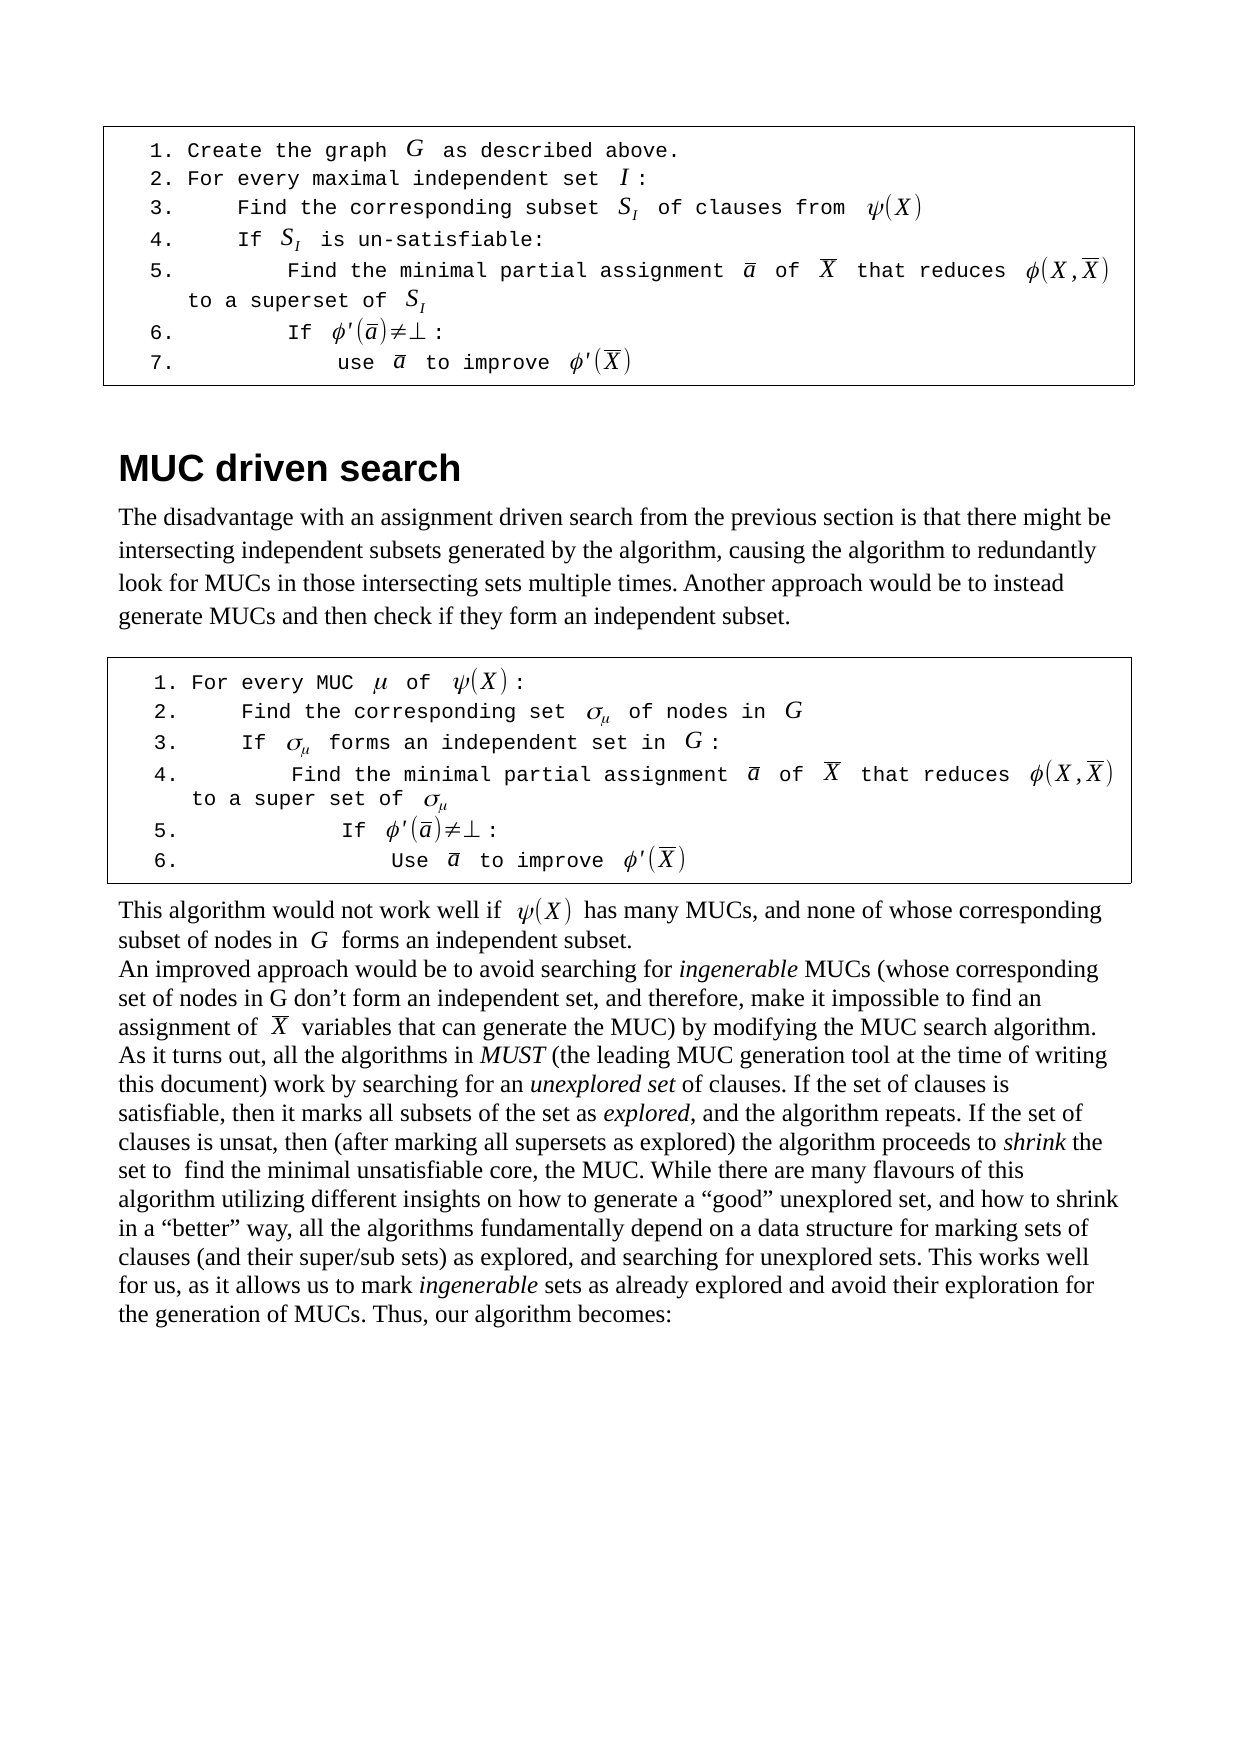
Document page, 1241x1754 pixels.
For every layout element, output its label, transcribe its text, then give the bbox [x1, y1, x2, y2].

list Find the minimal partial assignment of that reduces to a super set of [154, 758, 1122, 814]
list If is un-satisfiable: [149, 224, 1125, 255]
list Find the minimal partial assignment of that reduces to a superset of [149, 255, 1125, 316]
list Use to improve [154, 844, 1122, 874]
text The disadvantage with an assignment driven search from the previous section is that there might be intersecting independent subsets generated by the algorithm, causing the algorithm to redundantly look for MUCs in those intersecting sets multiple times. Another approach would be to instead generate MUCs and then check if they form an independent subset. [118, 502, 1122, 630]
list Create the graph as described above. [149, 135, 1125, 163]
list Find the corresponding subset of clauses from [149, 192, 1125, 224]
text An improved approach would be to avoid searching for ingenerable MUCs (whose corresponding set of nodes in G don’t form an independent set, and therefore, make it impossible to find an assignment of variables that can generate the MUC) by modifying the MUC search algorithm. As it turns out, all the algorithms in MUST (the leading MUC generation tool at the time of writing this document) work by searching for an unexplored set of clauses. If the set of clauses is satisfiable, then it marks all subsets of the set as explored, and the algorithm repeats. If the set of clauses is unsat, then (after marking all supersets as explored) the algorithm proceeds to shrink the set to find the minimal unsatisfiable core, the MUC. While there are many flavours of this algorithm utilizing different insights on how to generate a “good” unexplored set, and how to shrink in a “better” way, all the algorithms fundamentally depend on a data structure for marking sets of clauses (and their super/sub sets) as explored, and searching for unexplored sets. This works well for us, as it allows us to mark ingenerable sets as already explored and avoid their exploration for the generation of MUCs. Thus, our algorithm becomes: [118, 954, 1122, 1328]
text This algorithm would not work well if has many MUCs, and none of whose corresponding subset of nodes in forms an independent subset. [118, 884, 1122, 954]
subtitle MUC driven search [118, 446, 1122, 489]
text [108, 658, 1131, 883]
list If forms an independent set in : [154, 727, 1122, 758]
list use to improve [149, 346, 1125, 376]
list Find the corresponding set of nodes in [154, 696, 1122, 727]
list For every MUC of : [154, 666, 1122, 696]
list For every maximal independent set : [149, 163, 1125, 192]
list If : [149, 316, 1125, 346]
text [118, 649, 1122, 657]
list If : [154, 814, 1122, 844]
